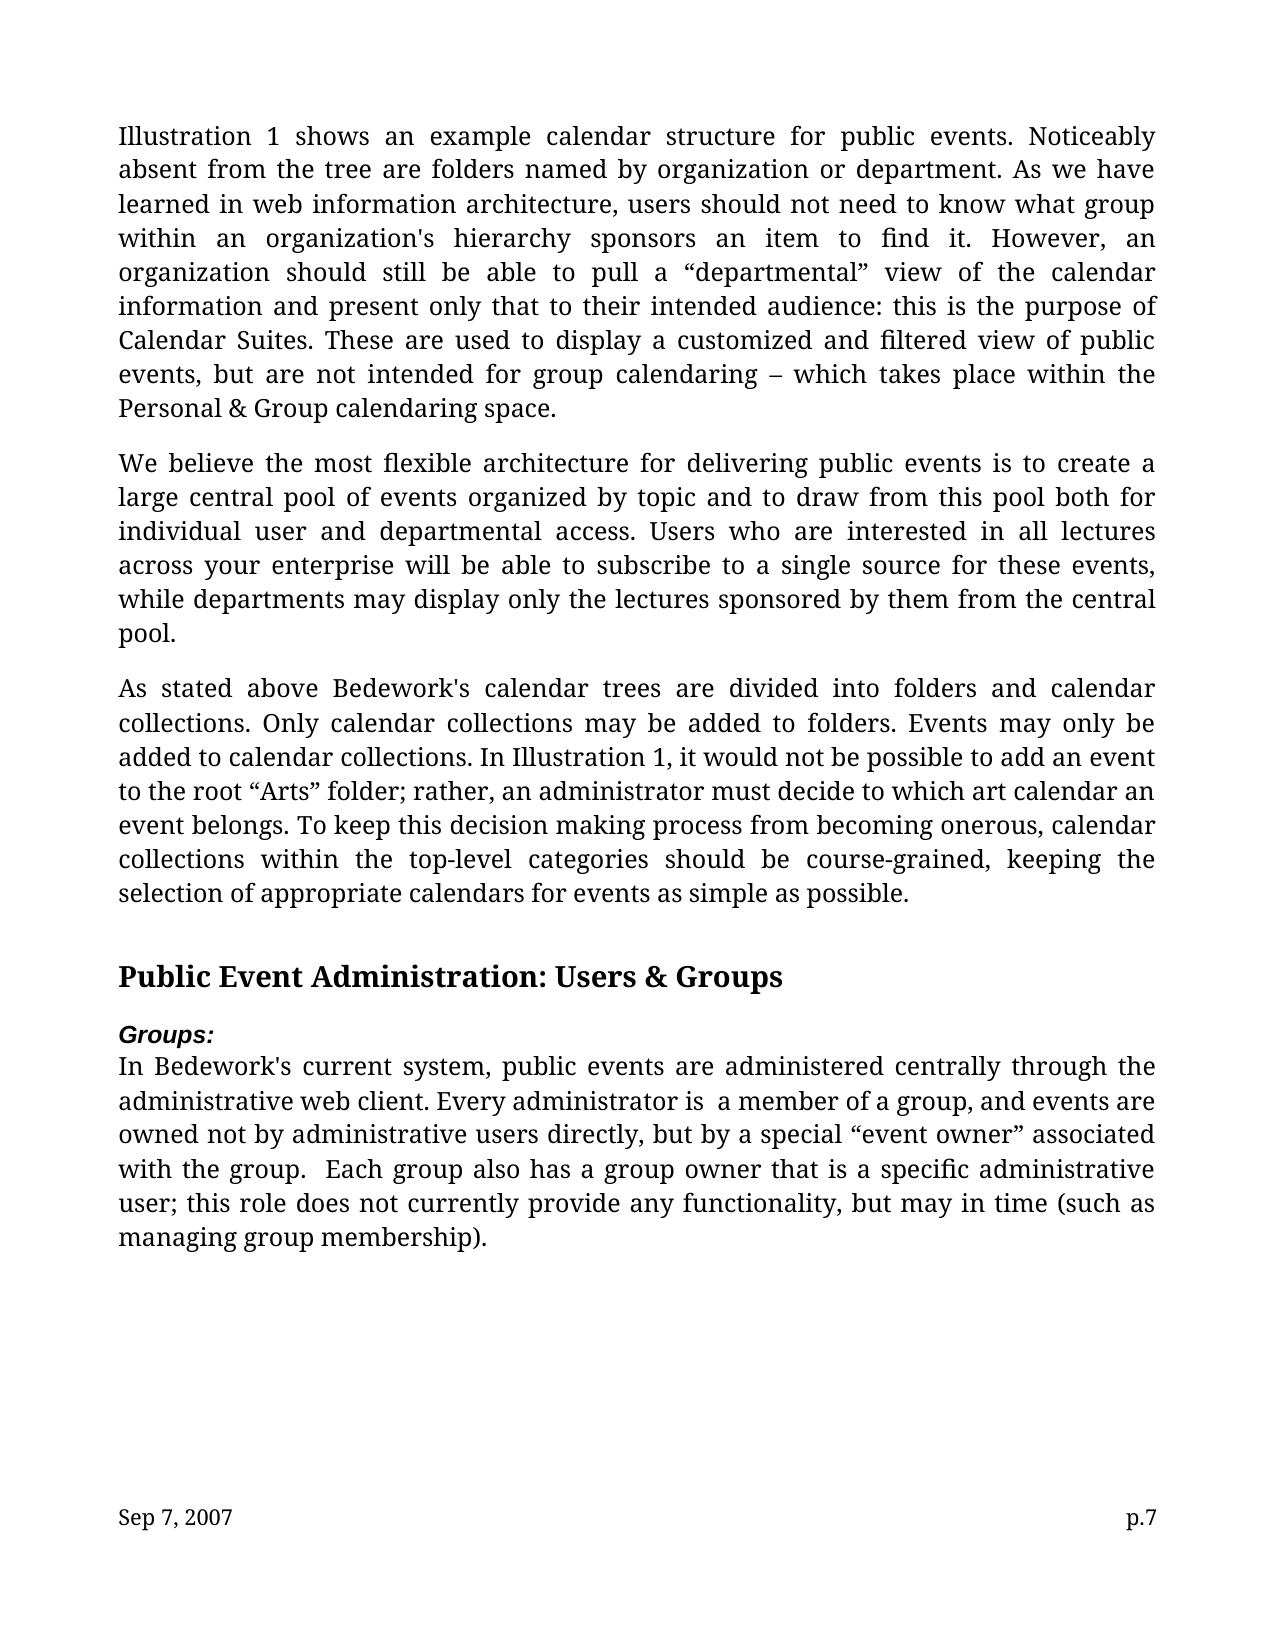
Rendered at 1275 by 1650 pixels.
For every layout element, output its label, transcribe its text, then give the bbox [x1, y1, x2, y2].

text In Bedework's current system, public events are administered centrally through the administrative web client. Every administrator is a member of a group, and events are owned not by administrative users directly, but by a special “event owner” associated with the group. Each group also has a group owner that is a specific administrative user; this role does not currently provide any functionality, but may in time (such as managing group membership). [118, 1049, 1157, 1253]
subtitle Groups: [118, 1021, 1157, 1049]
text We believe the most flexible architecture for delivering public events is to create a large central pool of events organized by topic and to draw from this pool both for individual user and departmental access. Users who are interested in all lectures across your enterprise will be able to subscribe to a single source for these events, while departments may display only the lectures sponsored by them from the central pool. [118, 446, 1157, 650]
subtitle Public Event Administration: Users & Groups [118, 956, 1157, 996]
text As stated above Bedework's calendar trees are divided into folders and calendar collections. Only calendar collections may be added to folders. Events may only be added to calendar collections. In Illustration 1, it would not be possible to add an event to the root “Arts” folder; rather, an administrator must decide to which art calendar an event belongs. To keep this decision making process from becoming onerous, calendar collections within the top-level categories should be course-grained, keeping the selection of appropriate calendars for events as simple as possible. [118, 671, 1157, 909]
text Illustration 1 shows an example calendar structure for public events. Noticeably absent from the tree are folders named by organization or department. As we have learned in web information architecture, users should not need to know what group within an organization's hierarchy sponsors an item to find it. However, an organization should still be able to pull a “departmental” view of the calendar information and present only that to their intended audience: this is the purpose of Calendar Suites. These are used to display a customized and filtered view of public events, but are not intended for group calendaring – which takes place within the Personal & Group calendaring space. [118, 118, 1157, 425]
